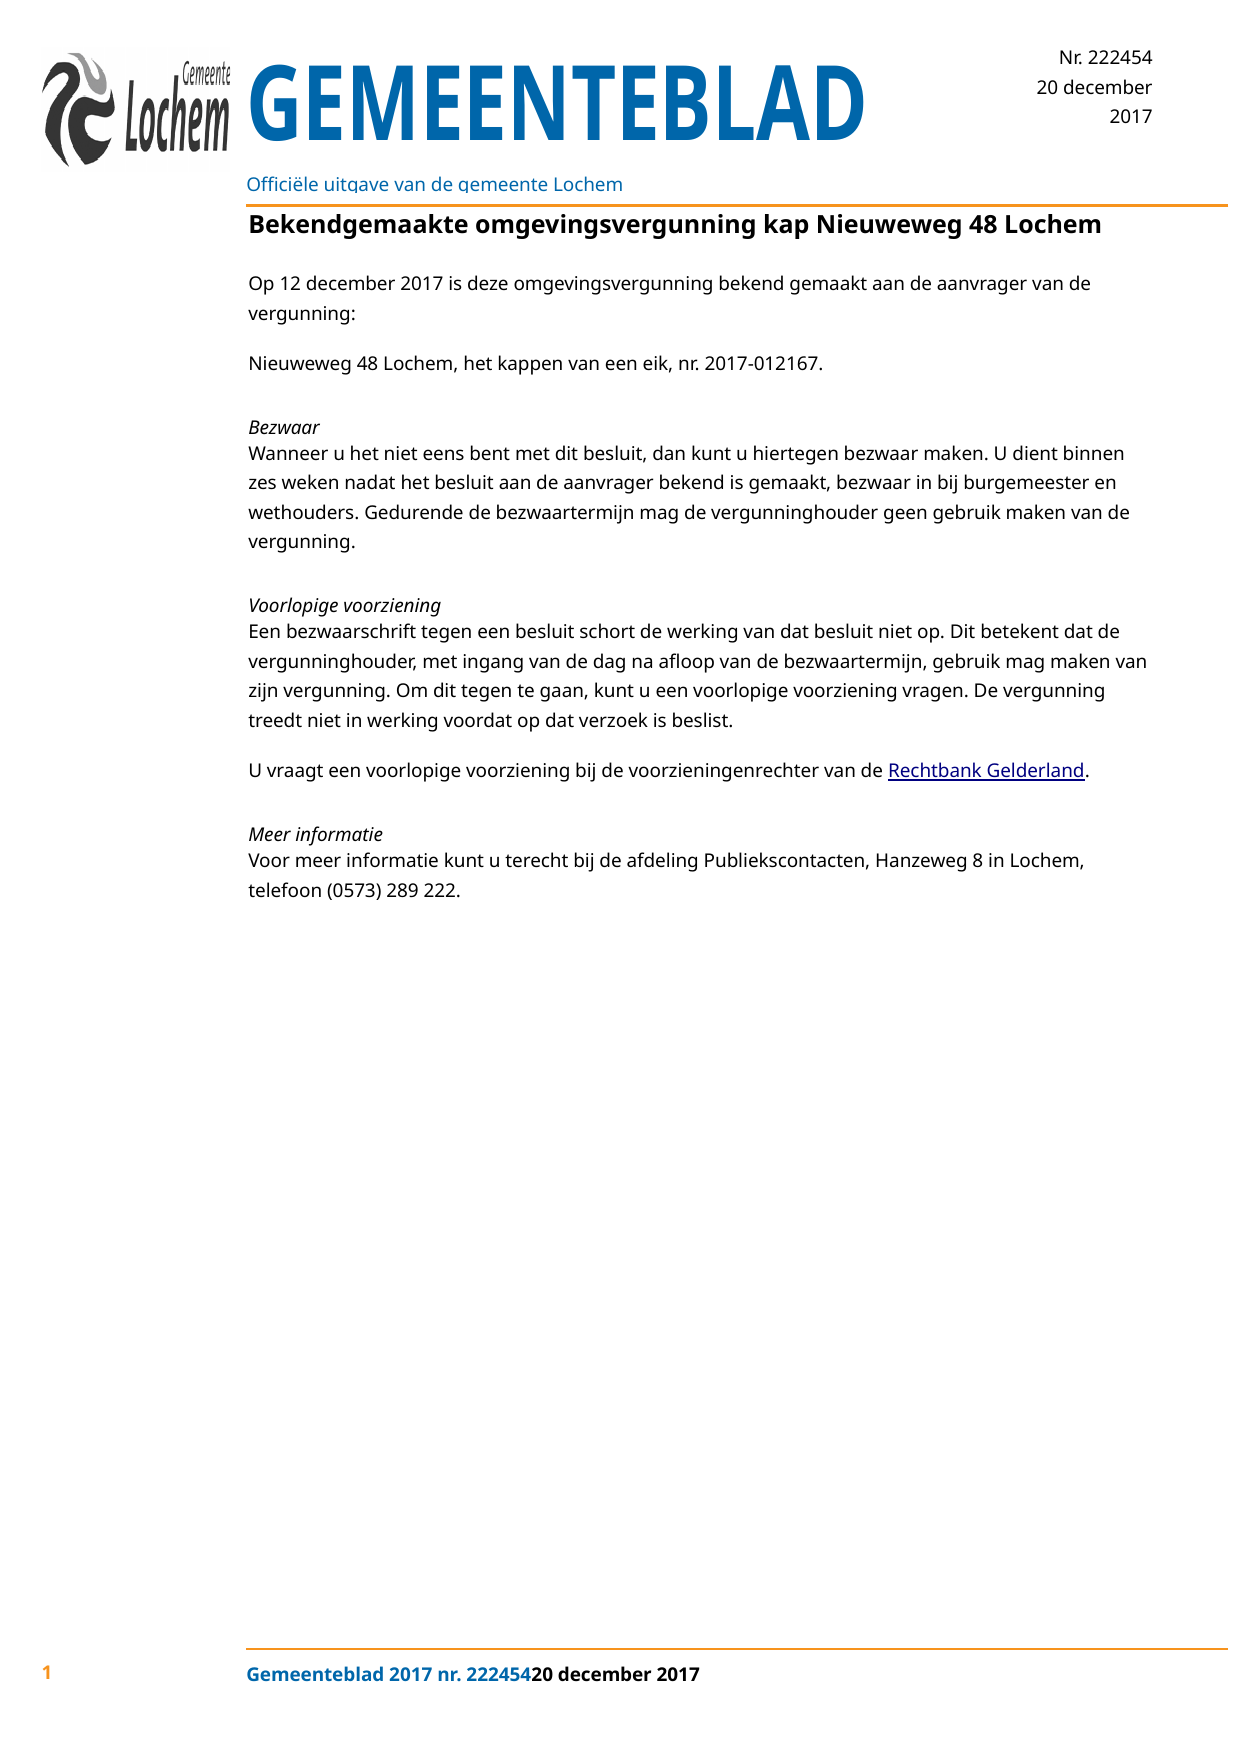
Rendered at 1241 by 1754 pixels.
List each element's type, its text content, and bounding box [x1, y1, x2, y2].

text Meer informatie [248, 822, 1152, 847]
text Nieuweweg 48 Lochem, het kappen van een eik, nr. 2017-012167. [248, 350, 1152, 376]
text Op 12 december 2017 is deze omgevingsvergunning bekend gemaakt aan de aanvrager van de vergunning: [248, 270, 1152, 326]
text Bekendgemaakte omgevingsvergunning kap Nieuweweg 48 Lochem [248, 207, 1152, 241]
text U vraagt een voorlopige voorziening bij de voorzieningenrechter van de Rechtbank Gelderland. [248, 758, 1152, 783]
text Voor meer informatie kunt u terecht bij de afdeling Publiekscontacten, Hanzeweg 8 in Lochem, telefoon (0573) 289 222. [248, 847, 1152, 903]
text Wanneer u het niet eens bent met dit besluit, dan kunt u hiertegen bezwaar maken. U dient binnen zes weken nadat het besluit aan de aanvrager bekend is gemaakt, bezwaar in bij burgemeester en wethouders. Gedurende de bezwaartermijn mag de vergunninghouder geen gebruik maken van de vergunning. [248, 440, 1152, 554]
text Een bezwaarschrift tegen een besluit schort de werking van dat besluit niet op. Dit betekent dat de vergunninghouder, met ingang van de dag na afloop van de bezwaartermijn, gebruik mag maken van zijn vergunning. Om dit tegen te gaan, kunt u een voorlopige voorziening vragen. De vergunning treedt niet in werking voordat op dat verzoek is beslist. [248, 618, 1152, 733]
text Bezwaar [248, 414, 1152, 440]
text Voorlopige voorziening [248, 593, 1152, 618]
picture [41, 47, 231, 172]
